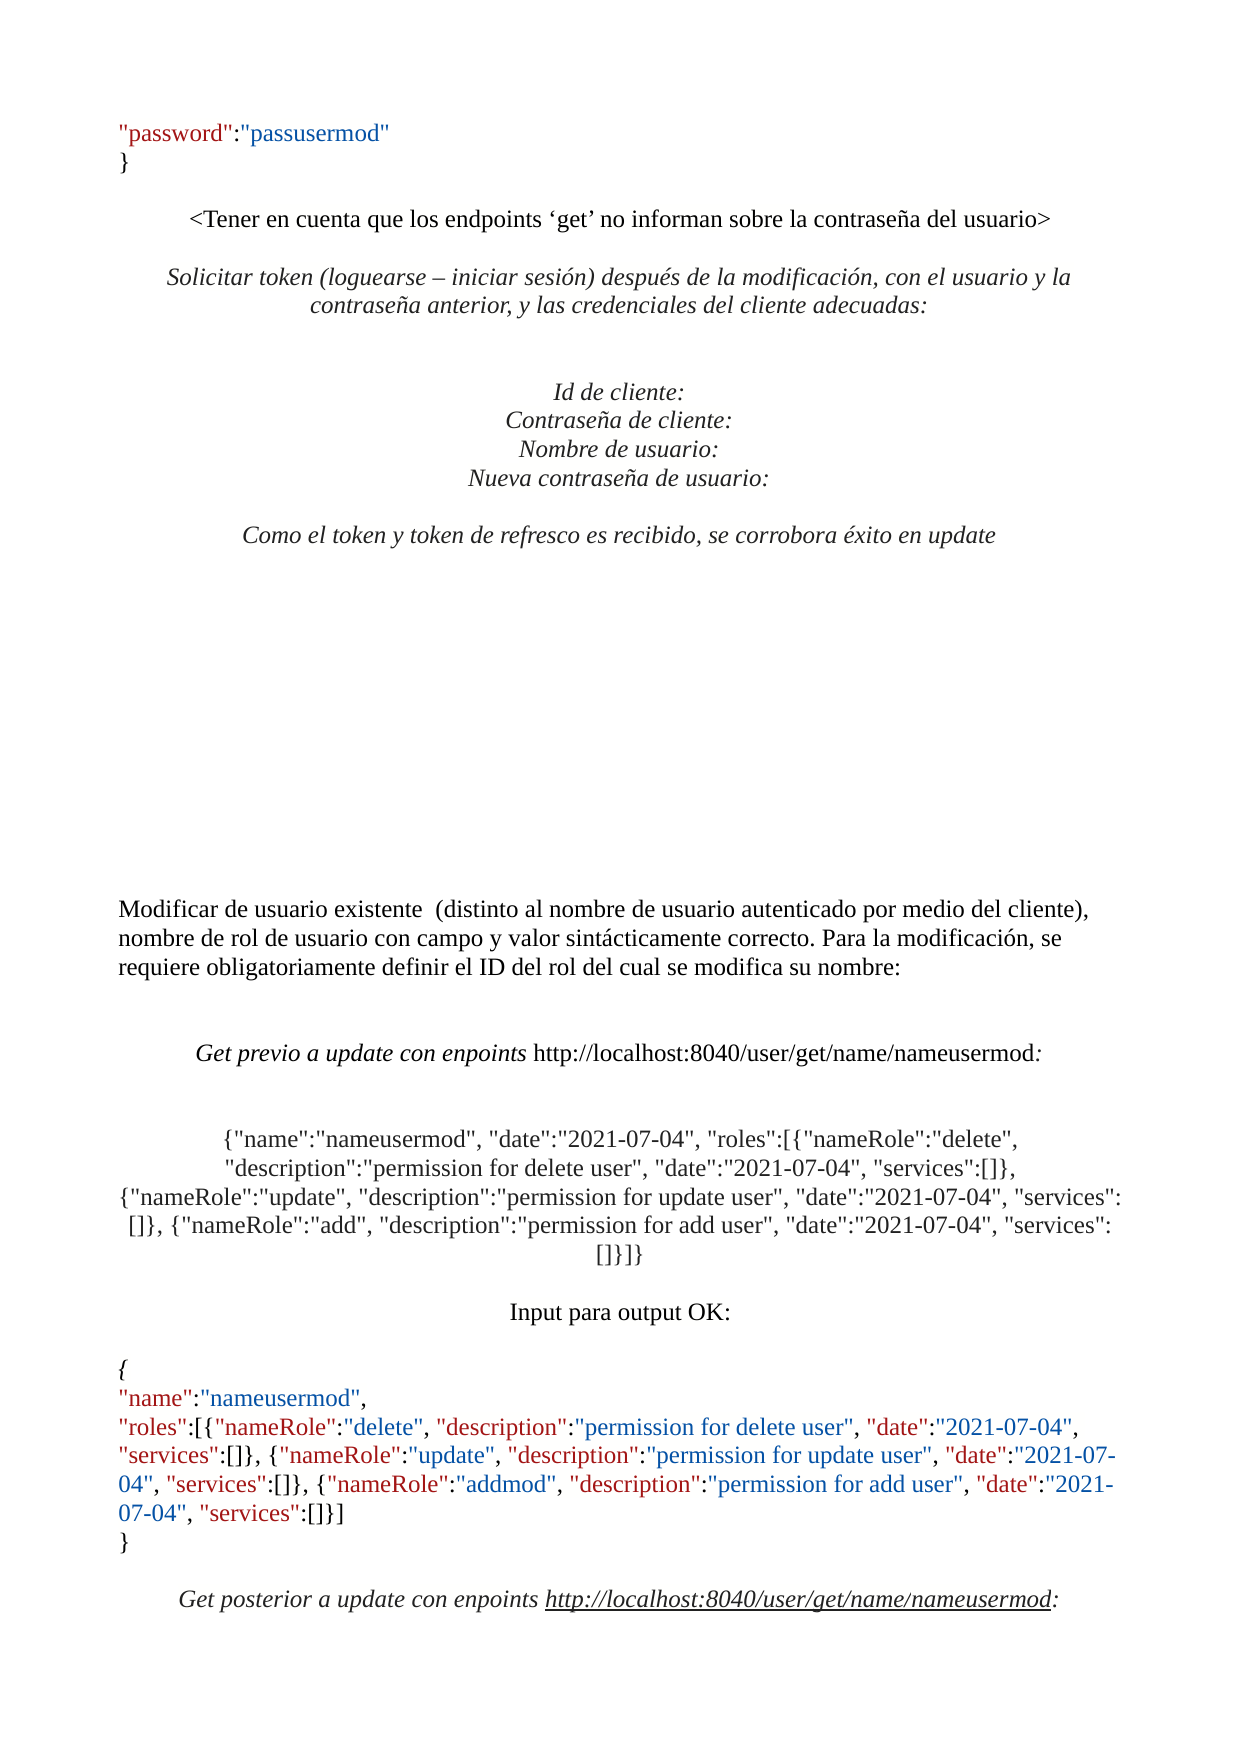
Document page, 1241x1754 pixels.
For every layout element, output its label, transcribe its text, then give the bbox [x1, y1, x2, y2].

text "roles":[{"nameRole":"delete", "description":"permission for delete user", "date":"2021-07-04", "services":[]}, {"nameRole":"update", "description":"permission for update user", "date":"2021-07-04", "services":[]}, {"nameRole":"addmod", "description":"permission for add user", "date":"2021-07-04", "services":[]}] [118, 1412, 1122, 1527]
text Solicitar token (loguearse – iniciar sesión) después de la modificación, con el usuario y la contraseña anterior, y las credenciales del cliente adecuadas: [118, 262, 1122, 319]
text { [118, 1354, 1122, 1383]
text "password":"passusermod" [118, 118, 1122, 147]
text <Tener en cuenta que los endpoints ‘get’ no informan sobre la contraseña del usuario> [118, 204, 1122, 233]
text } [118, 1527, 1122, 1556]
text Nueva contraseña de usuario: [118, 463, 1122, 492]
text Como el token y token de refresco es recibido, se corrobora éxito en update [118, 521, 1122, 549]
text Modificar de usuario existente (distinto al nombre de usuario autenticado por medio del cliente), nombre de rol de usuario con campo y valor sintácticamente correcto. Para la modificación, se requiere obligatoriamente definir el ID del rol del cual se modifica su nombre: [118, 894, 1122, 981]
text Nombre de usuario: [118, 434, 1122, 463]
text {"name":"nameusermod", "date":"2021-07-04", "roles":[{"nameRole":"delete", "description":"permission for delete user", "date":"2021-07-04", "services":[]}, {"nameRole":"update", "description":"permission for update user", "date":"2021-07-04", "services":[]}, {"nameRole":"add", "description":"permission for add user", "date":"2021-07-04", "services":[]}]} [118, 1124, 1122, 1268]
text "name":"nameusermod", [118, 1383, 1122, 1412]
text Get posterior a update con enpoints http://localhost:8040/user/get/name/nameusermod: [118, 1584, 1122, 1613]
text } [118, 147, 1122, 176]
text Get previo a update con enpoints http://localhost:8040/user/get/name/nameusermod: [118, 1038, 1122, 1067]
text Contraseña de cliente: [118, 406, 1122, 434]
text Input para output OK: [118, 1297, 1122, 1326]
text Id de cliente: [118, 377, 1122, 406]
